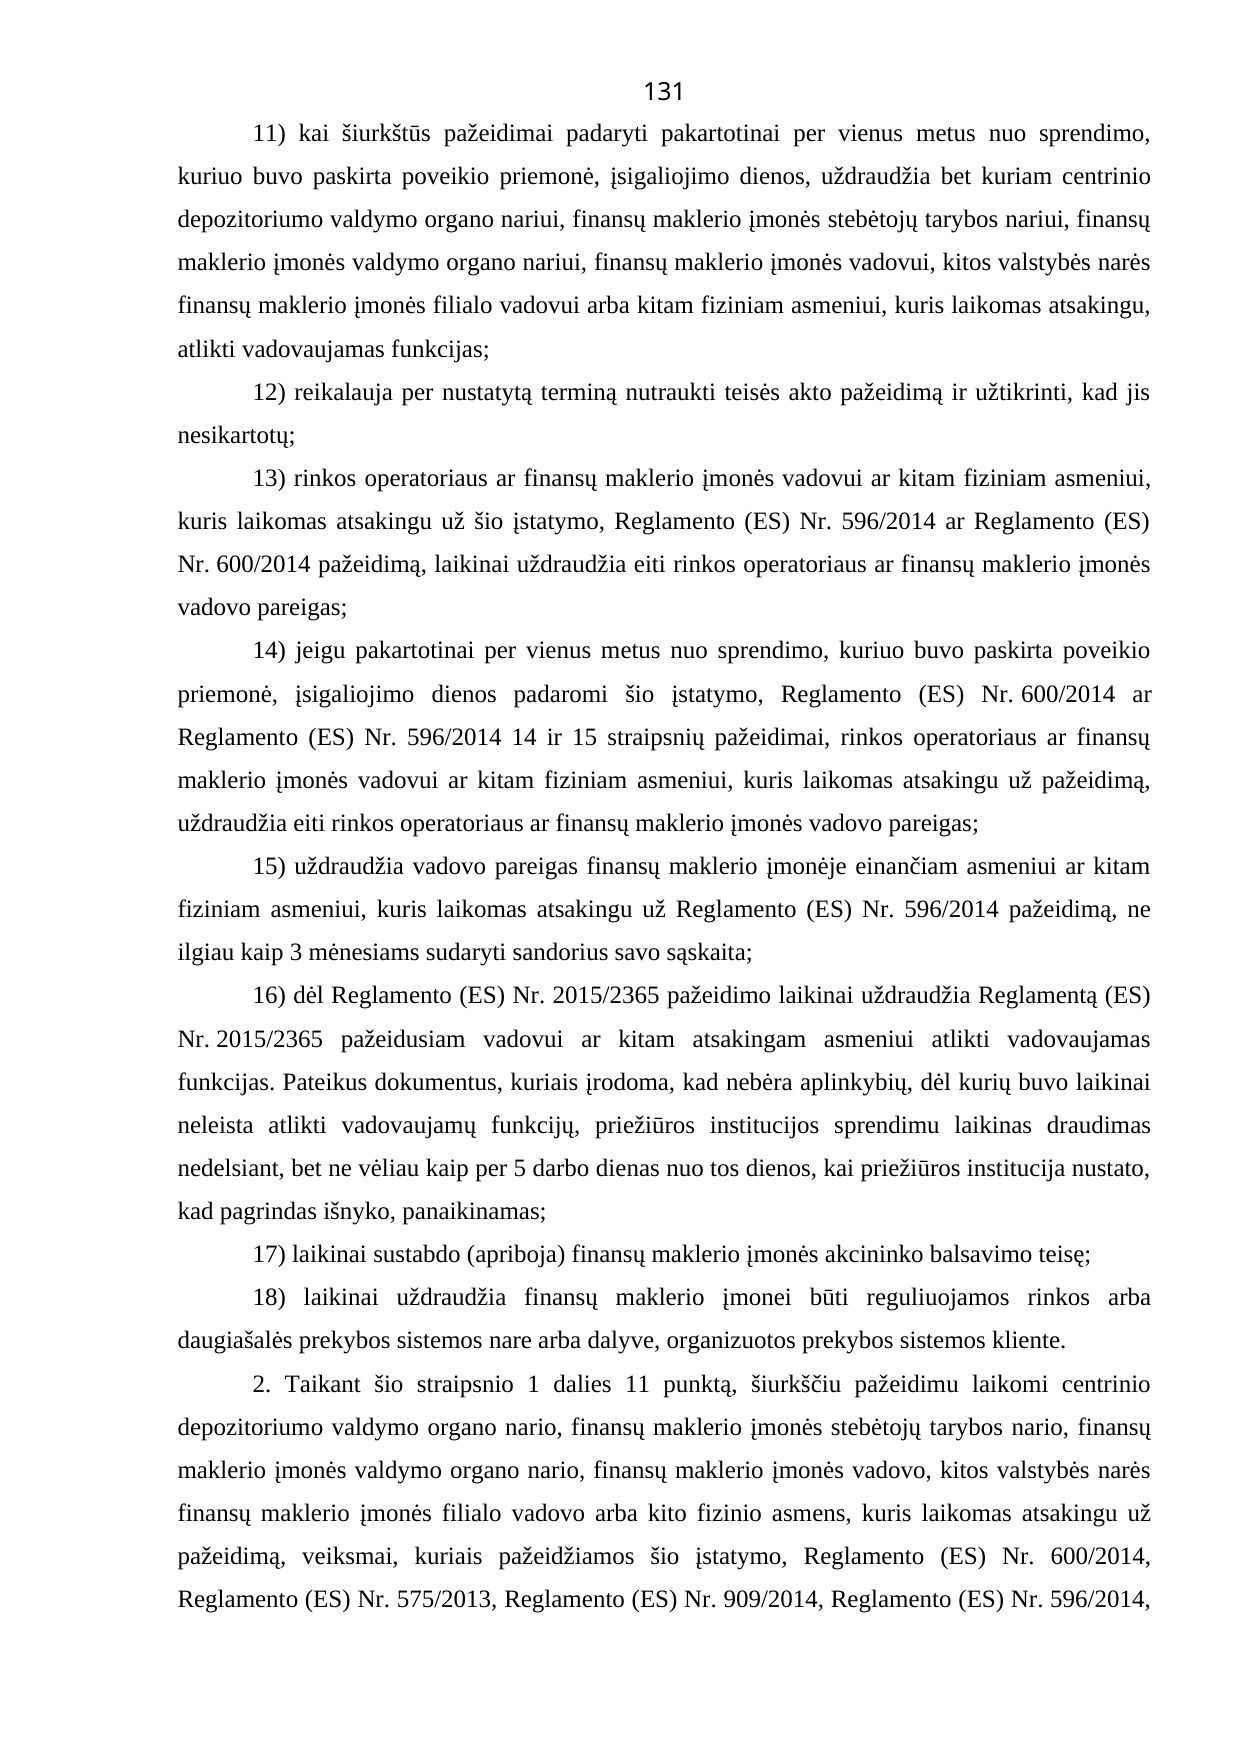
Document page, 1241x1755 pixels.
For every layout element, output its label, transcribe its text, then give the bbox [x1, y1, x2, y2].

text 14) jeigu pakartotinai per vienus metus nuo sprendimo, kuriuo buvo paskirta poveikio priemonė, įsigaliojimo dienos padaromi šio įstatymo, Reglamento (ES) Nr. 600/2014 ar Reglamento (ES) Nr. 596/2014 14 ir 15 straipsnių pažeidimai, rinkos operatoriaus ar finansų maklerio įmonės vadovui ar kitam fiziniam asmeniui, kuris laikomas atsakingu už pažeidimą, uždraudžia eiti rinkos operatoriaus ar finansų maklerio įmonės vadovo pareigas; [177, 636, 1152, 837]
text 2. Taikant šio straipsnio 1 dalies 11 punktą, šiurkščiu pažeidimu laikomi centrinio depozitoriumo valdymo organo nario, finansų maklerio įmonės stebėtojų tarybos nario, finansų maklerio įmonės valdymo organo nario, finansų maklerio įmonės vadovo, kitos valstybės narės finansų maklerio įmonės filialo vadovo arba kito fizinio asmens, kuris laikomas atsakingu už pažeidimą, veiksmai, kuriais pažeidžiamos šio įstatymo, Reglamento (ES) Nr. 600/2014, Reglamento (ES) Nr. 575/2013, Reglamento (ES) Nr. 909/2014, Reglamento (ES) Nr. 596/2014, [177, 1369, 1152, 1613]
text 11) kai šiurkštūs pažeidimai padaryti pakartotinai per vienus metus nuo sprendimo, kuriuo buvo paskirta poveikio priemonė, įsigaliojimo dienos, uždraudžia bet kuriam centrinio depozitoriumo valdymo organo nariui, finansų maklerio įmonės stebėtojų tarybos nariui, finansų maklerio įmonės valdymo organo nariui, finansų maklerio įmonės vadovui, kitos valstybės narės finansų maklerio įmonės filialo vadovui arba kitam fiziniam asmeniui, kuris laikomas atsakingu, atlikti vadovaujamas funkcijas; [177, 118, 1152, 362]
text 18) laikinai uždraudžia finansų maklerio įmonei būti reguliuojamos rinkos arba daugiašalės prekybos sistemos nare arba dalyve, organizuotos prekybos sistemos kliente. [177, 1282, 1152, 1354]
text 17) laikinai sustabdo (apriboja) finansų maklerio įmonės akcininko balsavimo teisę; [177, 1239, 1152, 1268]
text 12) reikalauja per nustatytą terminą nutraukti teisės akto pažeidimą ir užtikrinti, kad jis nesikartotų; [177, 377, 1152, 449]
text 16) dėl Reglamento (ES) Nr. 2015/2365 pažeidimo laikinai uždraudžia Reglamentą (ES) Nr. 2015/2365 pažeidusiam vadovui ar kitam atsakingam asmeniui atlikti vadovaujamas funkcijas. Pateikus dokumentus, kuriais įrodoma, kad nebėra aplinkybių, dėl kurių buvo laikinai neleista atlikti vadovaujamų funkcijų, priežiūros institucijos sprendimu laikinas draudimas nedelsiant, bet ne vėliau kaip per 5 darbo dienas nuo tos dienos, kai priežiūros institucija nustato, kad pagrindas išnyko, panaikinamas; [177, 981, 1152, 1225]
text 15) uždraudžia vadovo pareigas finansų maklerio įmonėje einančiam asmeniui ar kitam fiziniam asmeniui, kuris laikomas atsakingu už Reglamento (ES) Nr. 596/2014 pažeidimą, ne ilgiau kaip 3 mėnesiams sudaryti sandorius savo sąskaita; [177, 851, 1152, 966]
text 13) rinkos operatoriaus ar finansų maklerio įmonės vadovui ar kitam fiziniam asmeniui, kuris laikomas atsakingu už šio įstatymo, Reglamento (ES) Nr. 596/2014 ar Reglamento (ES) Nr. 600/2014 pažeidimą, laikinai uždraudžia eiti rinkos operatoriaus ar finansų maklerio įmonės vadovo pareigas; [177, 463, 1152, 621]
